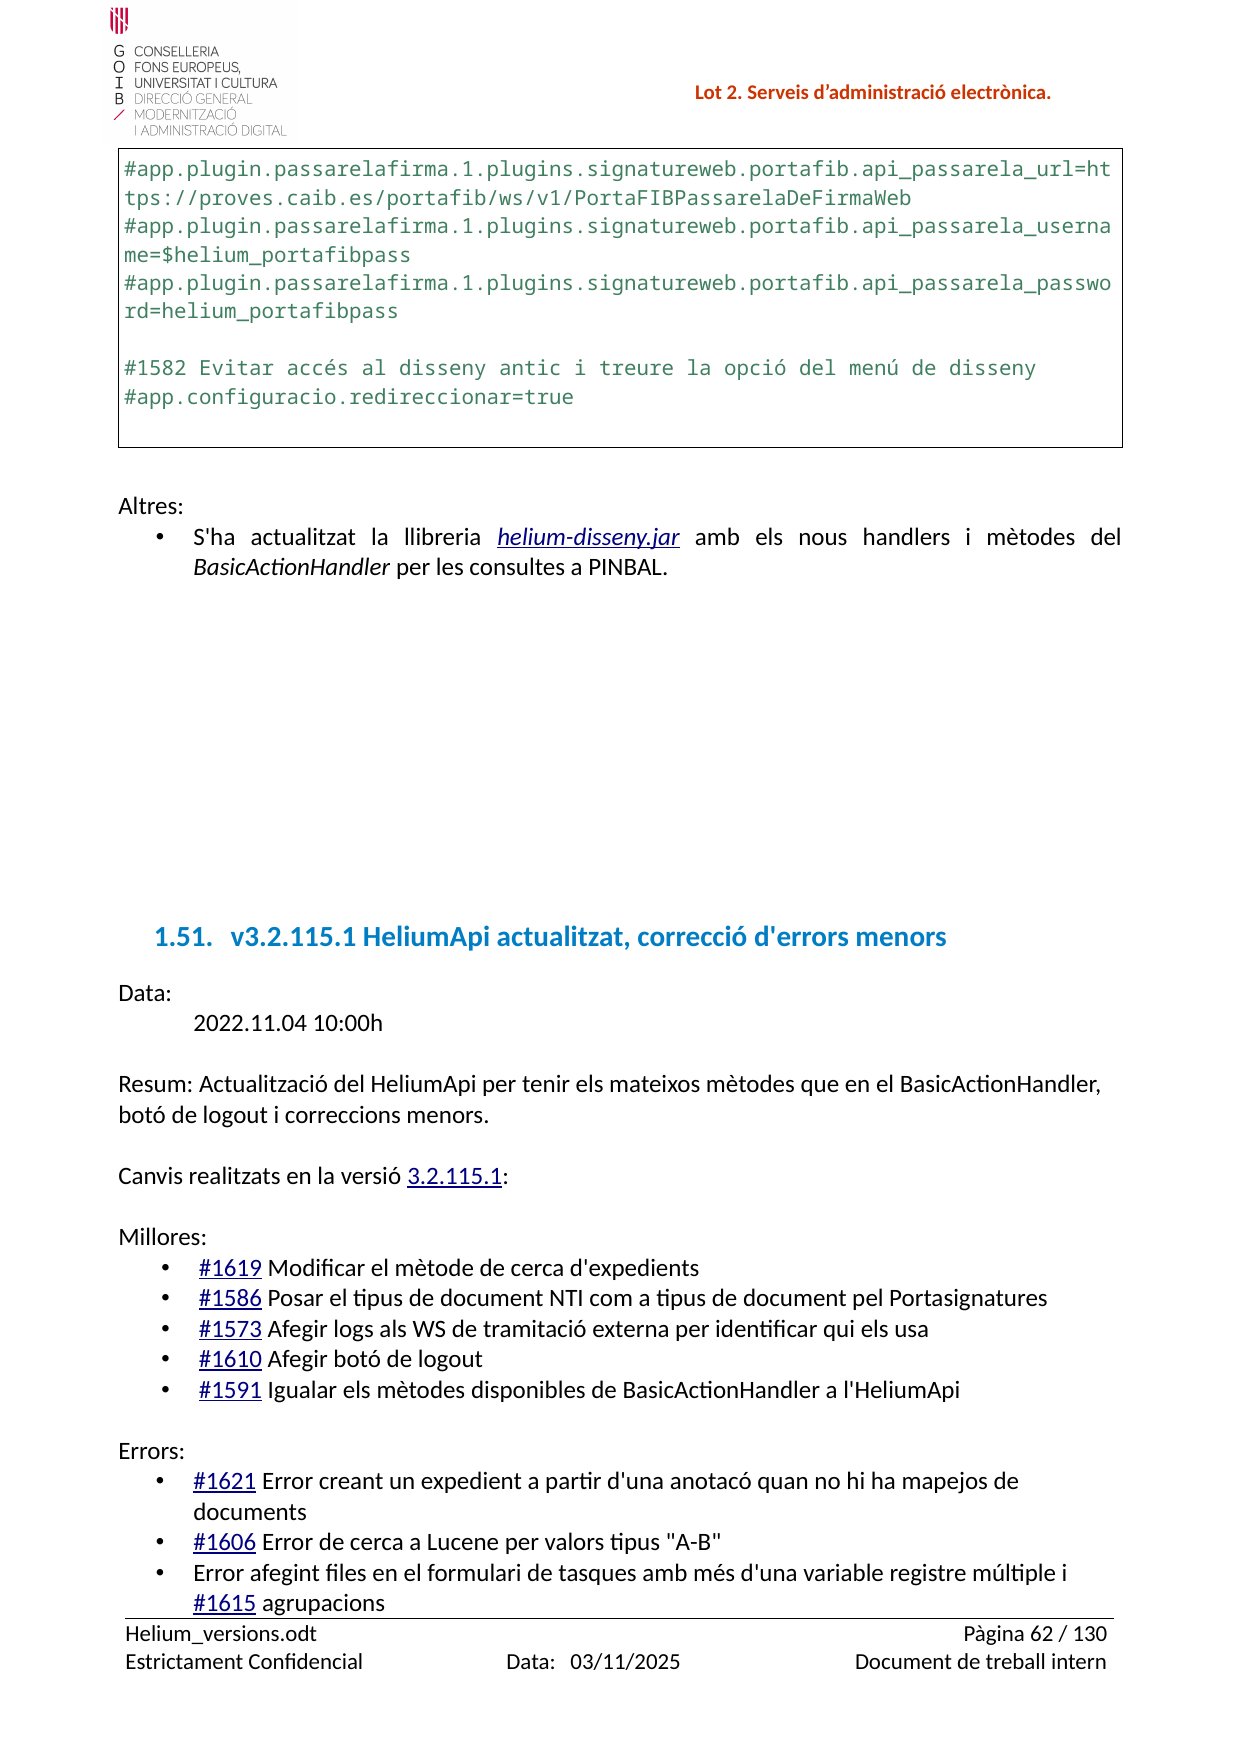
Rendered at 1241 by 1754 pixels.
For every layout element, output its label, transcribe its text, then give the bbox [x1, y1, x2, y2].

list #1621 Error creant un expedient a partir d'una anotacó quan no hi ha mapejos de documents [156, 1465, 1122, 1526]
list #1586 Posar el tipus de document NTI com a tipus de document pel Portasignatures [161, 1282, 1122, 1313]
list S'ha actualitzat la llibreria helium-disseny.jar amb els nous handlers i mètodes del BasicActionHandler per les consultes a PINBAL. [156, 521, 1122, 582]
text Millores: [118, 1221, 1122, 1252]
text Resum: Actualització del HeliumApi per tenir els mateixos mètodes que en el BasicActionHandler, botó de logout i correccions menors. [118, 1068, 1122, 1129]
list #1591 Igualar els mètodes disponibles de BasicActionHandler a l'HeliumApi [161, 1374, 1122, 1404]
table_header #app.plugin.passarelafirma.1.plugins.signatureweb.portafib.api_passarela_url=https://proves.caib.es/portafib/ws/v1/PortaFIBPassarelaDeFirmaWeb #app.plugin.passarelafirma.1.plugins.signatureweb.portafib.api_passarela_username=$helium_portafibpass #app.plugin.passarelafirma.1.plugins.signatureweb.portafib.api_passarela_password=helium_portafibpass #1582 Evitar accés al disseny antic i treure la opció del menú de disseny #app.configuracio.redireccionar=true [119, 149, 1122, 447]
list #1573 Afegir logs als WS de tramitació externa per identificar qui els usa [161, 1313, 1122, 1343]
picture [100, 0, 297, 144]
text Data: [118, 977, 1122, 1007]
list #1606 Error de cerca a Lucene per valors tipus "A-B" [156, 1526, 1122, 1557]
text Canvis realitzats en la versió 3.2.115.1: [118, 1160, 1122, 1191]
list #1619 Modificar el mètode de cerca d'expedients [161, 1252, 1122, 1282]
subtitle v3.2.115.1 HeliumApi actualitzat, correcció d'errors menors [153, 918, 1122, 953]
text Altres: [118, 490, 1122, 521]
list #1610 Afegir botó de logout [161, 1343, 1122, 1374]
list Error afegint files en el formulari de tasques amb més d'una variable registre múltiple i #1615 agrupacions [156, 1557, 1122, 1618]
text Errors: [118, 1435, 1122, 1465]
text 2022.11.04 10:00h [118, 1007, 1122, 1038]
